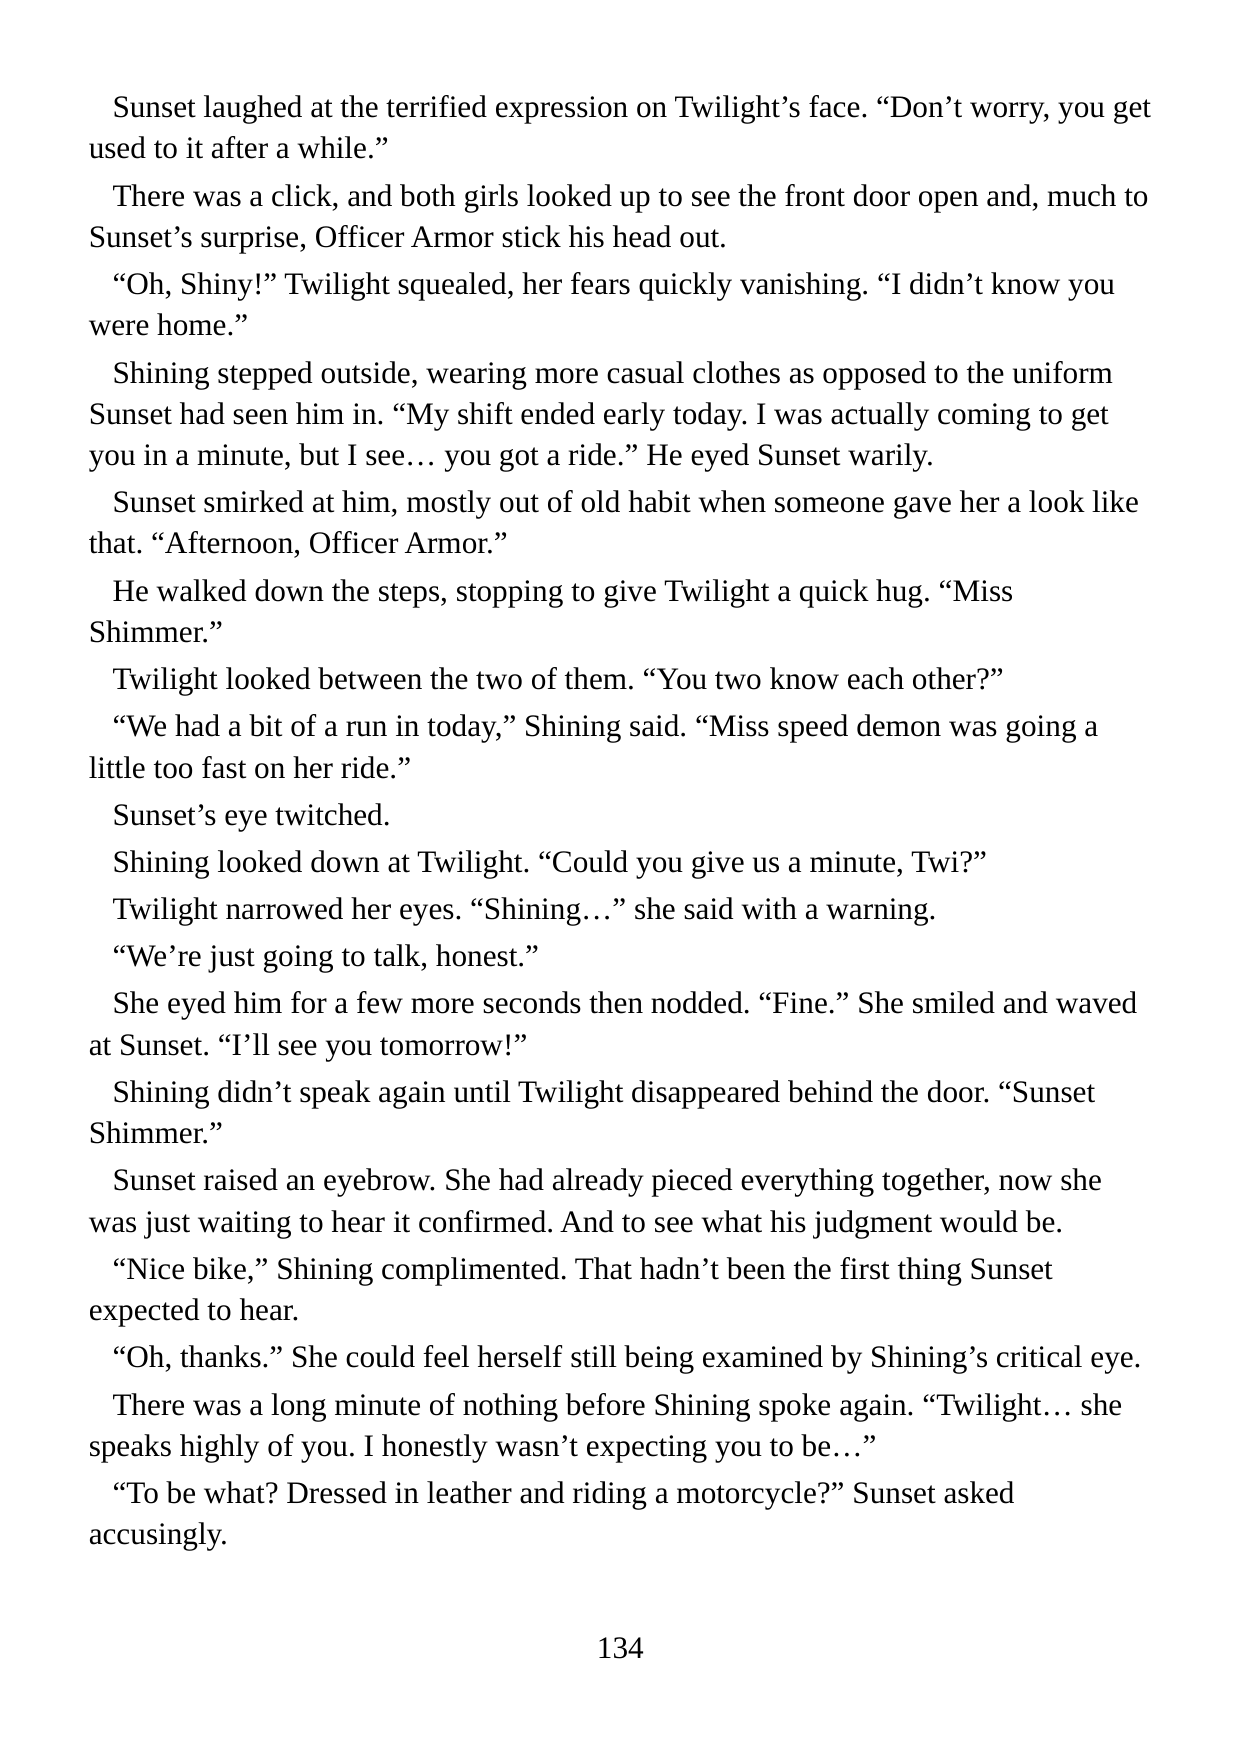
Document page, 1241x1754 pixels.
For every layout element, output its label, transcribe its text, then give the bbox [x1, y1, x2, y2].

text Sunset’s eye twitched. [88, 796, 1152, 832]
text “Nice bike,” Shining complimented. That hadn’t been the first thing Sunset expected to hear. [88, 1250, 1152, 1327]
text “We had a bit of a run in today,” Shining said. “Miss speed demon was going a little too fast on her ride.” [88, 708, 1152, 785]
text Twilight narrowed her eyes. “Shining…” she said with a warning. [88, 890, 1152, 926]
text She eyed him for a few more seconds then nodded. “Fine.” She smiled and waved at Sunset. “I’ll see you tomorrow!” [88, 985, 1152, 1062]
text “To be what? Dressed in leather and riding a motorcycle?” Sunset asked accusingly. [88, 1474, 1152, 1551]
text “We’re just going to talk, honest.” [88, 938, 1152, 973]
text Twilight looked between the two of them. “You two know each other?” [88, 660, 1152, 696]
text There was a long minute of nothing before Shining spoke again. “Twilight… she speaks highly of you. I honestly wasn’t expecting you to be…” [88, 1386, 1152, 1463]
text Sunset raised an eyebrow. She had already pieced everything together, now she was just waiting to hear it confirmed. And to see what his judgment would be. [88, 1162, 1152, 1239]
text “Oh, thanks.” She could feel herself still being examined by Shining’s critical eye. [88, 1338, 1152, 1374]
text Shining stepped outside, wearing more casual clothes as opposed to the uniform Sunset had seen him in. “My shift ended early today. I was actually coming to get you in a minute, but I see… you got a ride.” He eyed Sunset warily. [88, 354, 1152, 472]
text There was a click, and both girls looked up to see the front door open and, much to Sunset’s surprise, Officer Armor stick his head out. [88, 177, 1152, 254]
text Shining didn’t speak again until Twilight disappeared behind the door. “Sunset Shimmer.” [88, 1073, 1152, 1150]
text Sunset smirked at him, mostly out of old habit when someone gave her a look like that. “Afternoon, Officer Armor.” [88, 483, 1152, 561]
text He walked down the steps, stopping to give Twilight a quick hug. “Miss Shimmer.” [88, 572, 1152, 649]
text “Oh, Shiny!” Twilight squealed, her fears quickly vanishing. “I didn’t know you were home.” [88, 265, 1152, 343]
text Sunset laughed at the terrified expression on Twilight’s face. “Don’t worry, you get used to it after a while.” [88, 88, 1152, 166]
text Shining looked down at Twilight. “Could you give us a minute, Twi?” [88, 843, 1152, 879]
